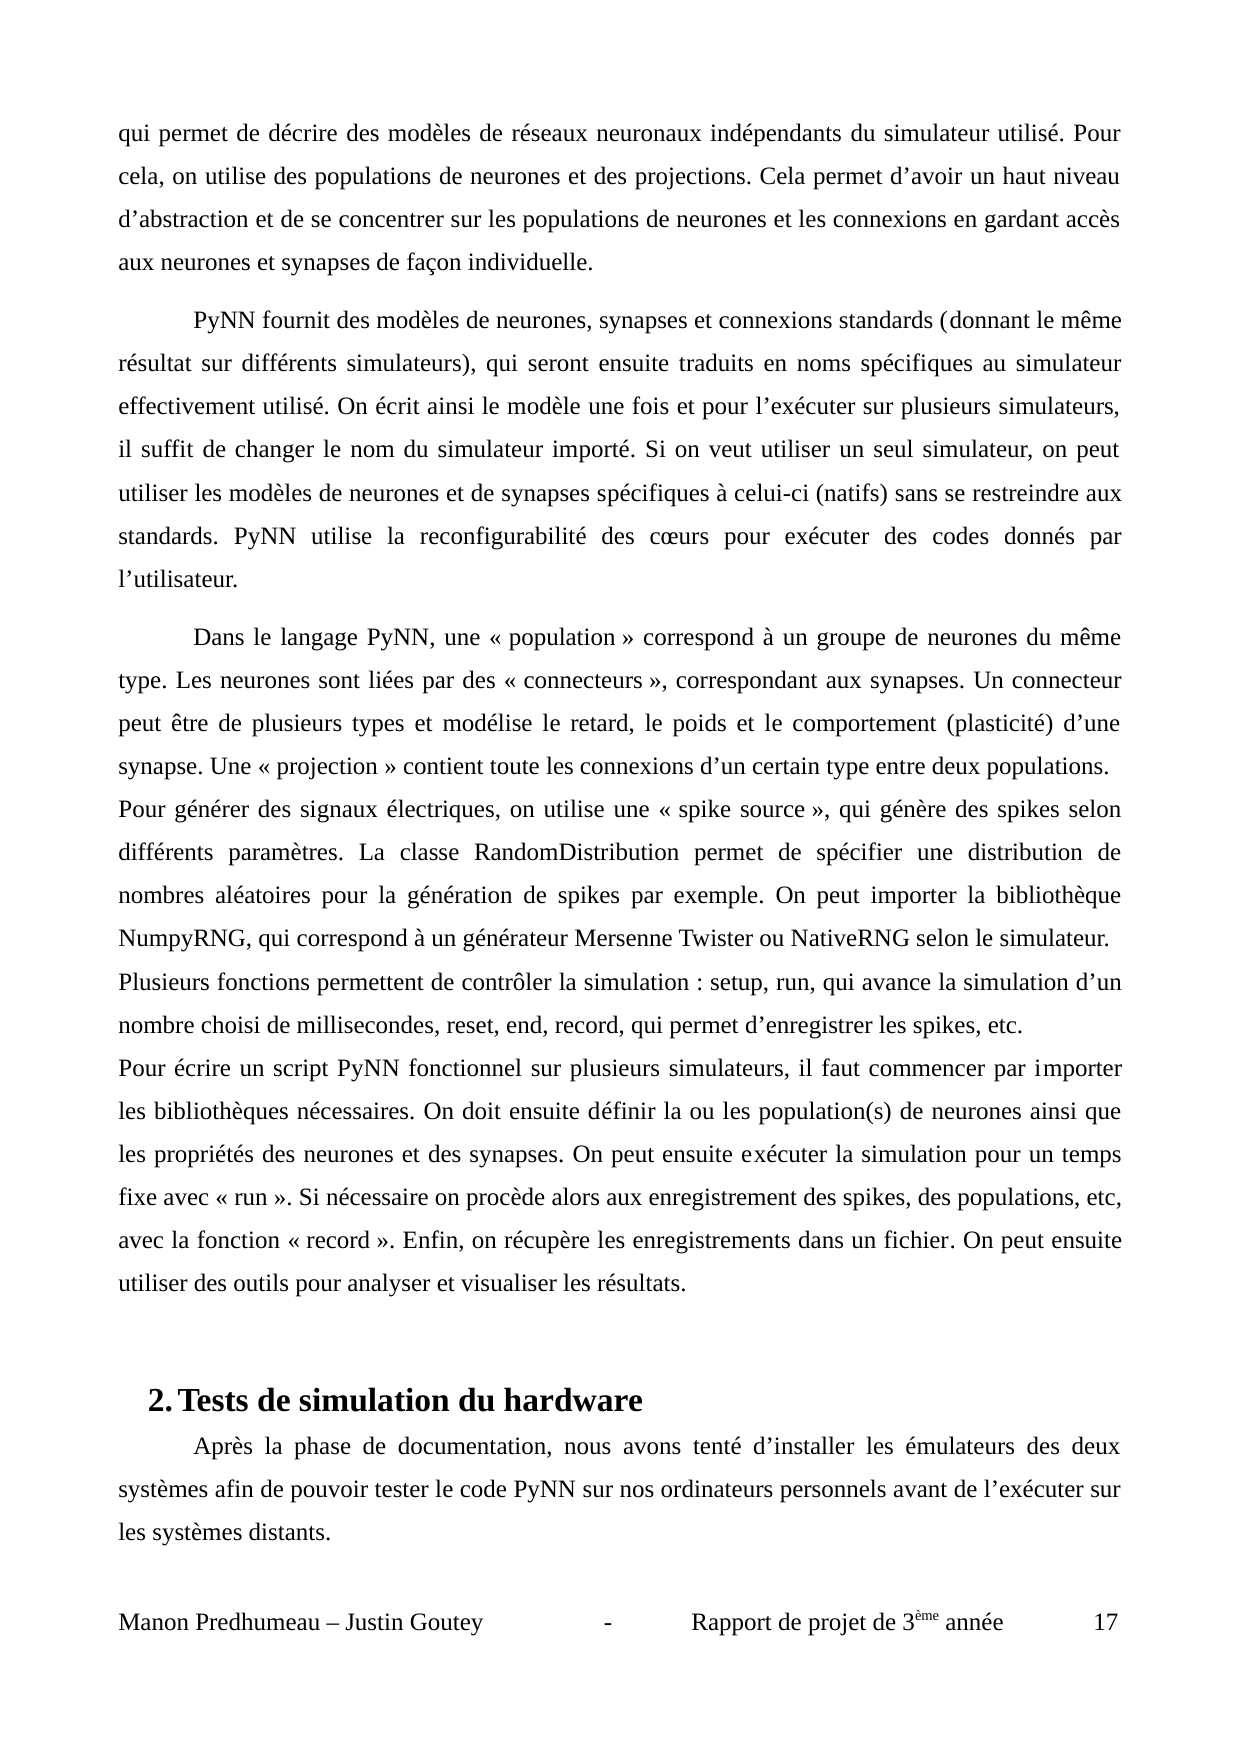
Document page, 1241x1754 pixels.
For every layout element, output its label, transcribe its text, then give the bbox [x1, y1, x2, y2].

text qui permet de décrire des modèles de réseaux neuronaux indépendants du simulateur utilisé. Pour cela, on utilise des populations de neurones et des projections. Cela permet d’avoir un haut niveau d’abstraction et de se concentrer sur les populations de neurones et les connexions en gardant accès aux neurones et synapses de façon individuelle. [118, 118, 1122, 276]
text Dans le langage PyNN, une « population » correspond à un groupe de neurones du même type. Les neurones sont liées par des « connecteurs », correspondant aux synapses. Un connecteur peut être de plusieurs types et modélise le retard, le poids et le comportement (plasticité) d’une synapse. Une « projection » contient toute les connexions d’un certain type entre deux populations. [118, 622, 1122, 780]
text Plusieurs fonctions permettent de contrôler la simulation : setup, run, qui avance la simulation d’un nombre choisi de millisecondes, reset, end, record, qui permet d’enregistrer les spikes, etc. [118, 967, 1122, 1038]
text Après la phase de documentation, nous avons tenté d’installer les émulateurs des deux systèmes afin de pouvoir tester le code PyNN sur nos ordinateurs personnels avant de l’exécuter sur les systèmes distants. [118, 1431, 1122, 1546]
text Pour générer des signaux électriques, on utilise une « spike source », qui génère des spikes selon différents paramètres. La classe RandomDistribution permet de spécifier une distribution de nombres aléatoires pour la génération de spikes par exemple. On peut importer la bibliothèque NumpyRNG, qui correspond à un générateur Mersenne Twister ou NativeRNG selon le simulateur. [118, 794, 1122, 952]
subtitle Tests de simulation du hardware [148, 1380, 1122, 1419]
text PyNN fournit des modèles de neurones, synapses et connexions standards (donnant le même résultat sur différents simulateurs), qui seront ensuite traduits en noms spécifiques au simulateur effectivement utilisé. On écrit ainsi le modèle une fois et pour l’exécuter sur plusieurs simulateurs, il suffit de changer le nom du simulateur importé. Si on veut utiliser un seul simulateur, on peut utiliser les modèles de neurones et de synapses spécifiques à celui-ci (natifs) sans se restreindre aux standards. PyNN utilise la reconfigurabilité des cœurs pour exécuter des codes donnés par l’utilisateur. [118, 305, 1122, 593]
text Pour écrire un script PyNN fonctionnel sur plusieurs simulateurs, il faut commencer par importer les bibliothèques nécessaires. On doit ensuite définir la ou les population(s) de neurones ainsi que les propriétés des neurones et des synapses. On peut ensuite exécuter la simulation pour un temps fixe avec « run ». Si nécessaire on procède alors aux enregistrement des spikes, des populations, etc, avec la fonction « record ». Enfin, on récupère les enregistrements dans un fichier. On peut ensuite utiliser des outils pour analyser et visualiser les résultats. [118, 1053, 1122, 1297]
